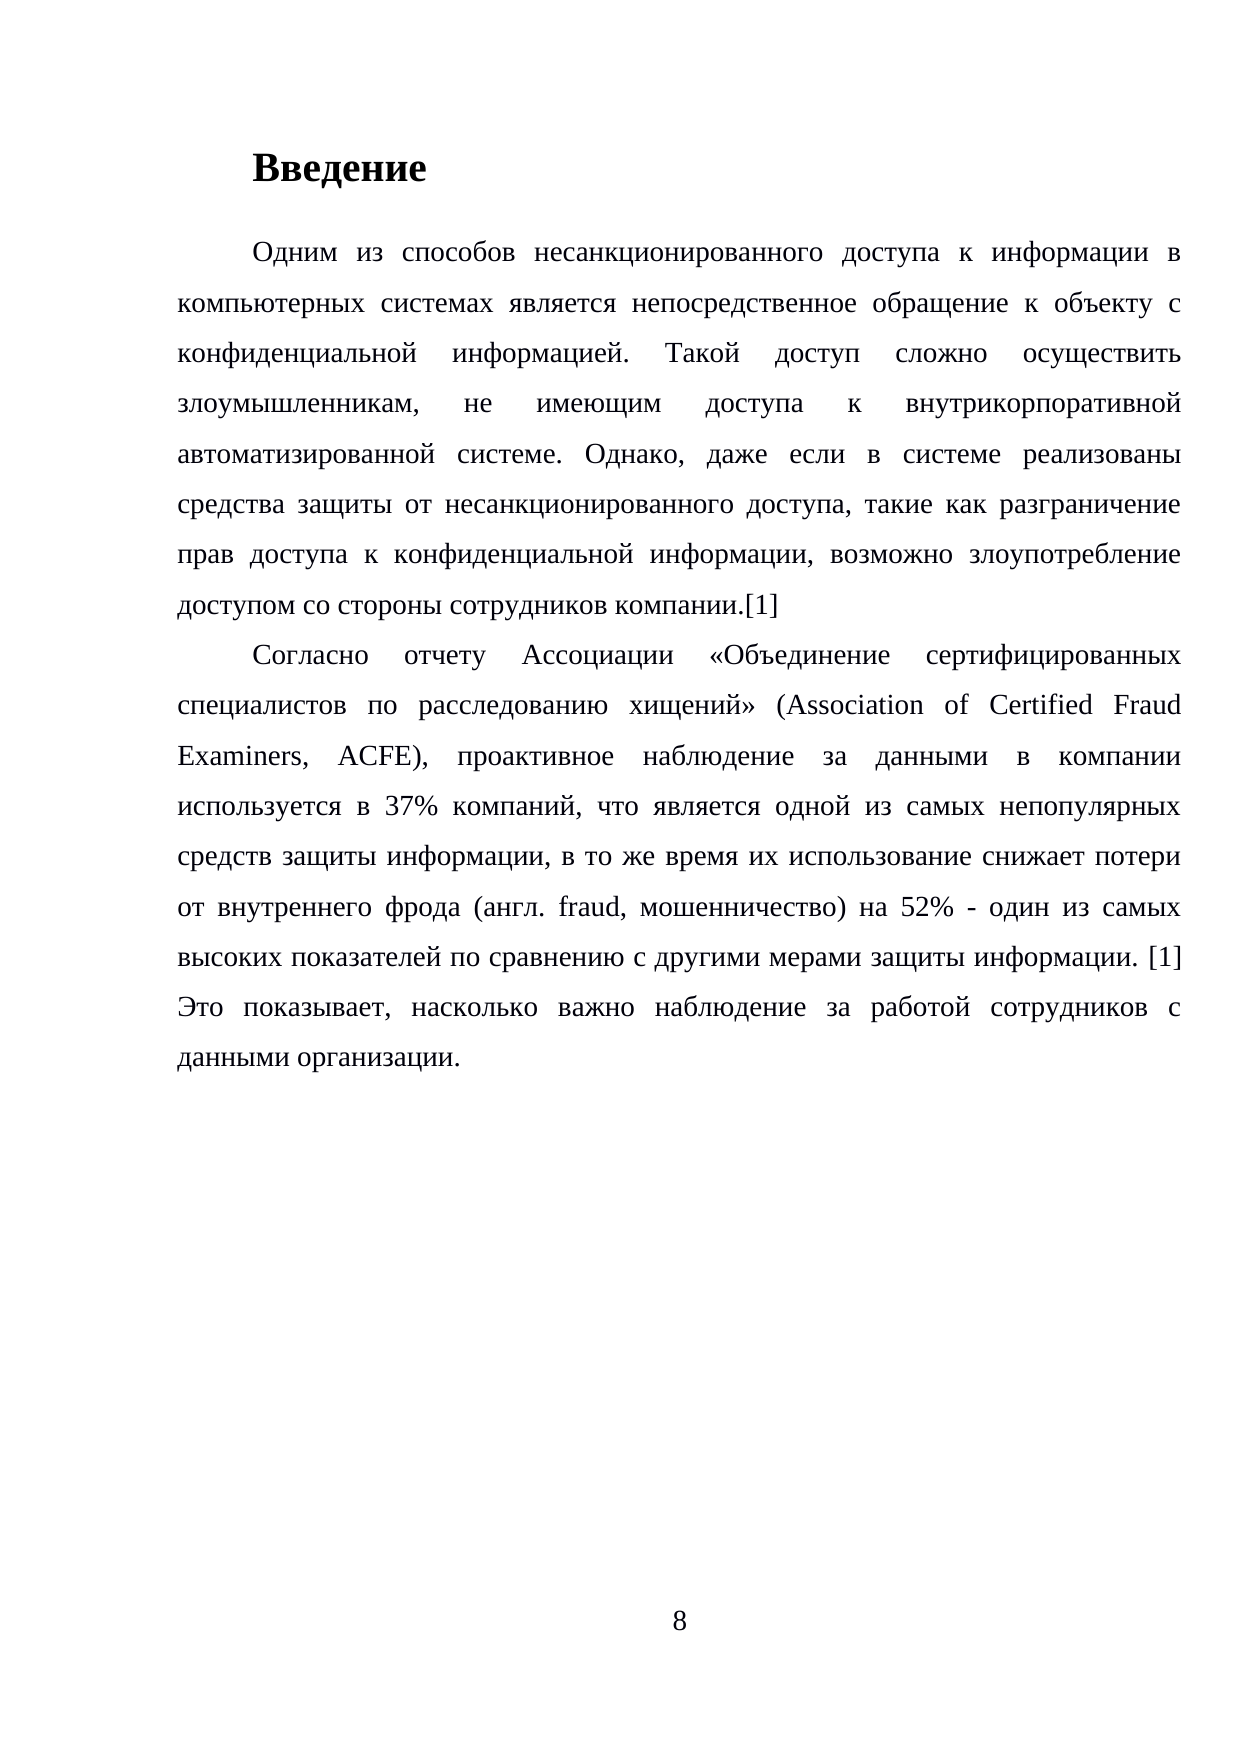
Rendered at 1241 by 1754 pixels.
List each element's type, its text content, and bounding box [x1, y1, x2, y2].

subtitle Введение [177, 142, 1182, 190]
text Согласно отчету Ассоциации «Объединение сертифицированных специалистов по расследованию хищений» (Association of Certified Fraud Examiners, ACFE), проактивное наблюдение за данными в компании используется в 37% компаний, что является одной из самых непопулярных средств защиты информации, в то же время их использование снижает потери от внутреннего фрода (англ. fraud, мошенничество) на 52% - один из самых высоких показателей по сравнению с другими мерами защиты информации. [1] Это показывает, насколько важно наблюдение за работой сотрудников с данными организации. [177, 637, 1182, 1073]
text Одним из способов несанкционированного доступа к информации в компьютерных системах является непосредственное обращение к объекту с конфиденциальной информацией. Такой доступ сложно осуществить злоумышленникам, не имеющим доступа к внутрикорпоративной автоматизированной системе. Однако, даже если в системе реализованы средства защиты от несанкционированного доступа, такие как разграничение прав доступа к конфиденциальной информации, возможно злоупотребление доступом со стороны сотрудников компании.[1] [177, 234, 1182, 620]
